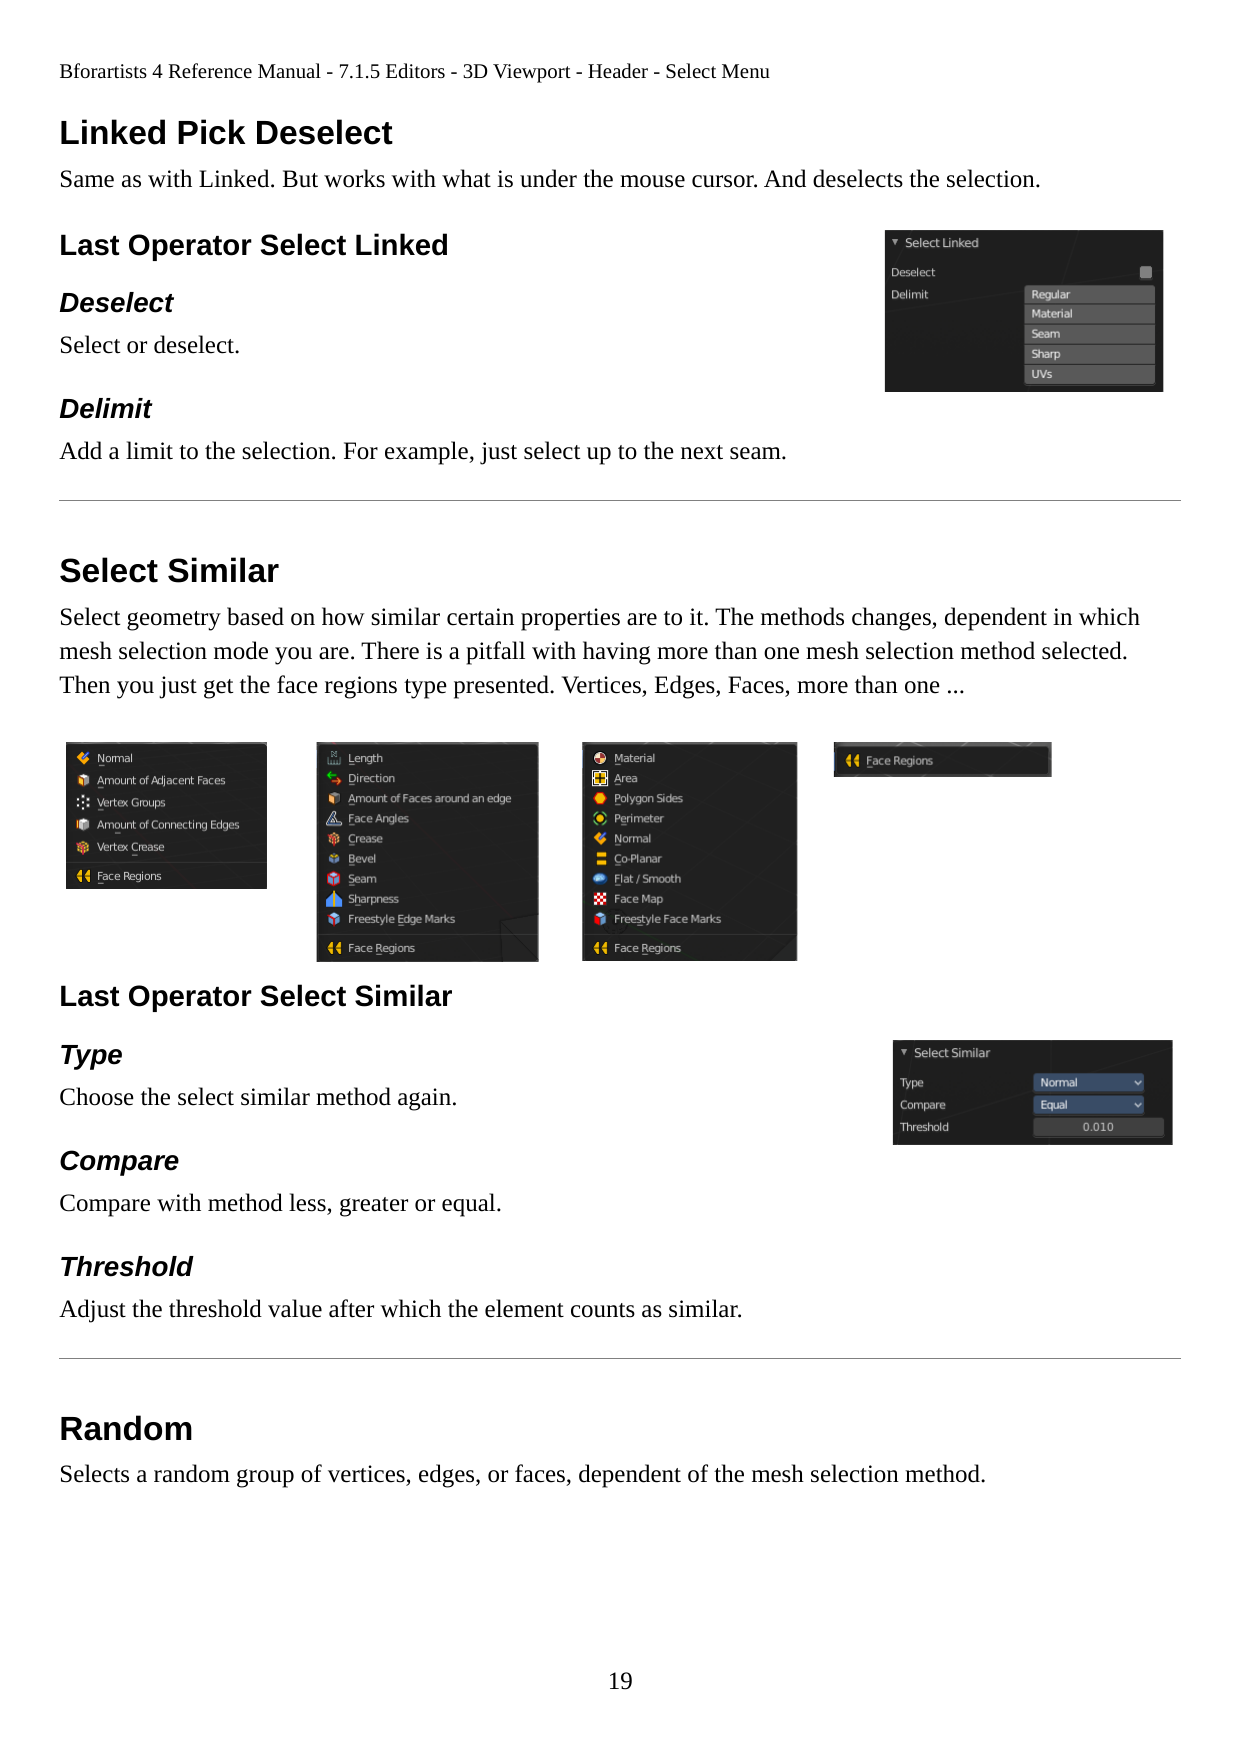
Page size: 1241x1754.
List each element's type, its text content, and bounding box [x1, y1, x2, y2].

subtitle Threshold [59, 1250, 1181, 1282]
text Select or deselect. [59, 331, 884, 359]
subtitle [1164, 286, 1181, 318]
text Adjust the threshold value after which the element counts as similar. [59, 1294, 1181, 1323]
subtitle Linked Pick Deselect [59, 113, 1181, 151]
text Selects a random group of vertices, edges, or faces, dependent of the mesh selection method. [59, 1459, 1181, 1488]
text Select geometry based on how similar certain properties are to it. The methods changes, dependent in which mesh selection mode you are. There is a pitfall with having more than one mesh selection method selected. Then you just get the face regions type presented. Vertices, Edges, Faces, more than one ... [59, 602, 1181, 699]
subtitle Type [59, 1038, 1181, 1070]
picture [582, 742, 798, 961]
picture [884, 230, 1164, 392]
picture [833, 742, 1052, 777]
subtitle Delimit [59, 392, 1181, 424]
subtitle Select Similar [59, 551, 1181, 589]
text [1164, 331, 1181, 359]
subtitle Compare [59, 1144, 1181, 1176]
text Compare with method less, greater or equal. [59, 1188, 1181, 1217]
picture [892, 1040, 1173, 1145]
picture [66, 742, 267, 889]
subtitle Last Operator Select Similar [59, 962, 1181, 1013]
subtitle Random [59, 1408, 1181, 1447]
text Choose the select similar method again. [59, 1082, 892, 1111]
subtitle Last Operator Select Linked [59, 227, 1181, 261]
text Same as with Linked. But works with what is under the mouse cursor. And deselects the selection. [59, 164, 1181, 192]
subtitle Deselect [59, 286, 884, 318]
picture [316, 742, 539, 962]
text Add a limit to the selection. For example, just select up to the next seam. [59, 436, 1181, 465]
